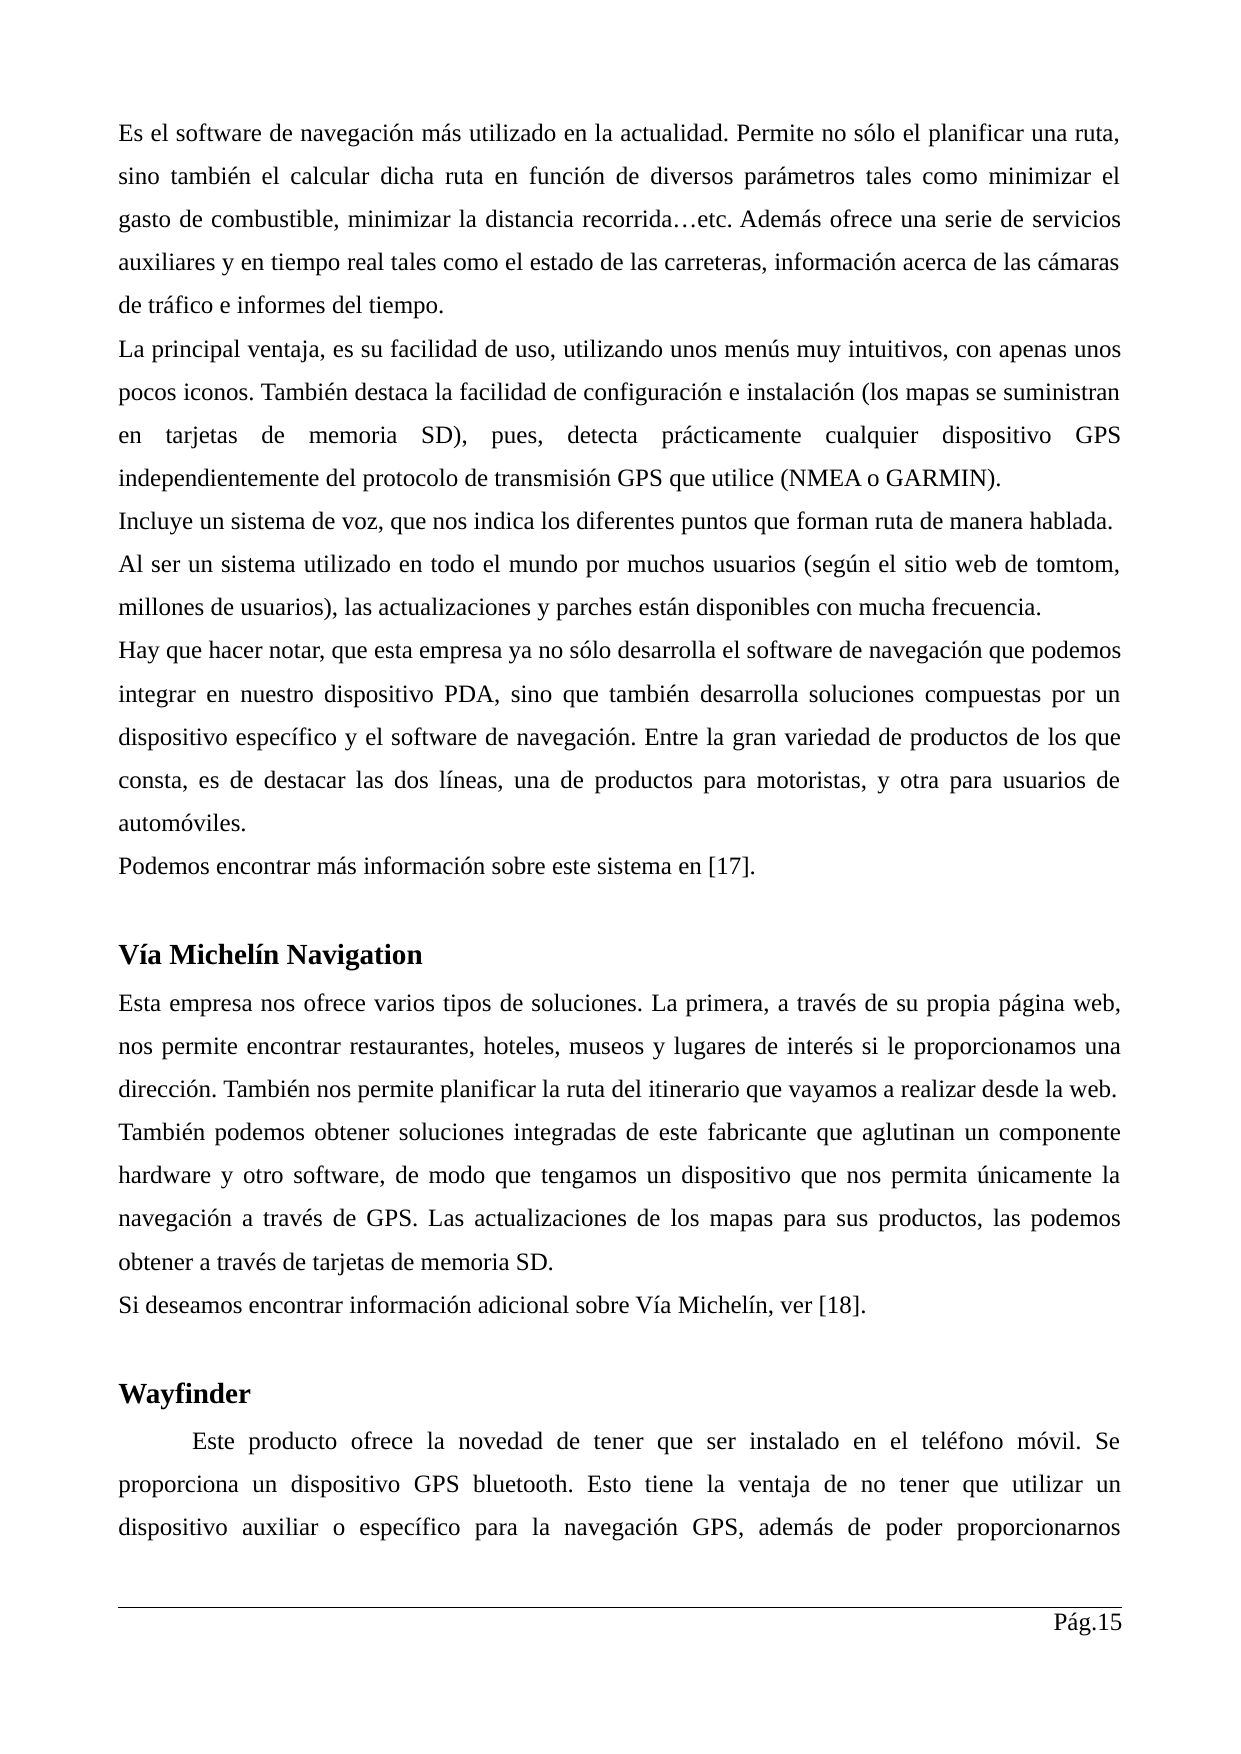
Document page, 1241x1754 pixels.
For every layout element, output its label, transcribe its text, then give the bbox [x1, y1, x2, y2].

text Hay que hacer notar, que esta empresa ya no sólo desarrolla el software de navegación que podemos integrar en nuestro dispositivo PDA, sino que también desarrolla soluciones compuestas por un dispositivo específico y el software de navegación. Entre la gran variedad de productos de los que consta, es de destacar las dos líneas, una de productos para motoristas, y otra para usuarios de automóviles. [118, 636, 1122, 837]
text Incluye un sistema de voz, que nos indica los diferentes puntos que forman ruta de manera hablada. [118, 506, 1122, 535]
text Esta empresa nos ofrece varios tipos de soluciones. La primera, a través de su propia página web, nos permite encontrar restaurantes, hoteles, museos y lugares de interés si le proporcionamos una dirección. También nos permite planificar la ruta del itinerario que vayamos a realizar desde la web. [118, 988, 1122, 1103]
text Si deseamos encontrar información adicional sobre Vía Michelín, ver [18]. [118, 1290, 1122, 1318]
text Vía Michelín Navigation [118, 937, 1122, 971]
text La principal ventaja, es su facilidad de uso, utilizando unos menús muy intuitivos, con apenas unos pocos iconos. También destaca la facilidad de configuración e instalación (los mapas se suministran en tarjetas de memoria SD), pues, detecta prácticamente cualquier dispositivo GPS independientemente del protocolo de transmisión GPS que utilice (NMEA o GARMIN). [118, 334, 1122, 492]
text También podemos obtener soluciones integradas de este fabricante que aglutinan un componente hardware y otro software, de modo que tengamos un dispositivo que nos permita únicamente la navegación a través de GPS. Las actualizaciones de los mapas para sus productos, las podemos obtener a través de tarjetas de memoria SD. [118, 1117, 1122, 1275]
text Wayfinder [118, 1376, 1122, 1409]
text Es el software de navegación más utilizado en la actualidad. Permite no sólo el planificar una ruta, sino también el calcular dicha ruta en función de diversos parámetros tales como minimizar el gasto de combustible, minimizar la distancia recorrida…etc. Además ofrece una serie de servicios auxiliares y en tiempo real tales como el estado de las carreteras, información acerca de las cámaras de tráfico e informes del tiempo. [118, 118, 1122, 319]
text Podemos encontrar más información sobre este sistema en [17]. [118, 851, 1122, 880]
text Al ser un sistema utilizado en todo el mundo por muchos usuarios (según el sitio web de tomtom, millones de usuarios), las actualizaciones y parches están disponibles con mucha frecuencia. [118, 549, 1122, 621]
text Este producto ofrece la novedad de tener que ser instalado en el teléfono móvil. Se proporciona un dispositivo GPS bluetooth. Esto tiene la ventaja de no tener que utilizar un dispositivo auxiliar o específico para la navegación GPS, además de poder proporcionarnos [118, 1426, 1122, 1541]
